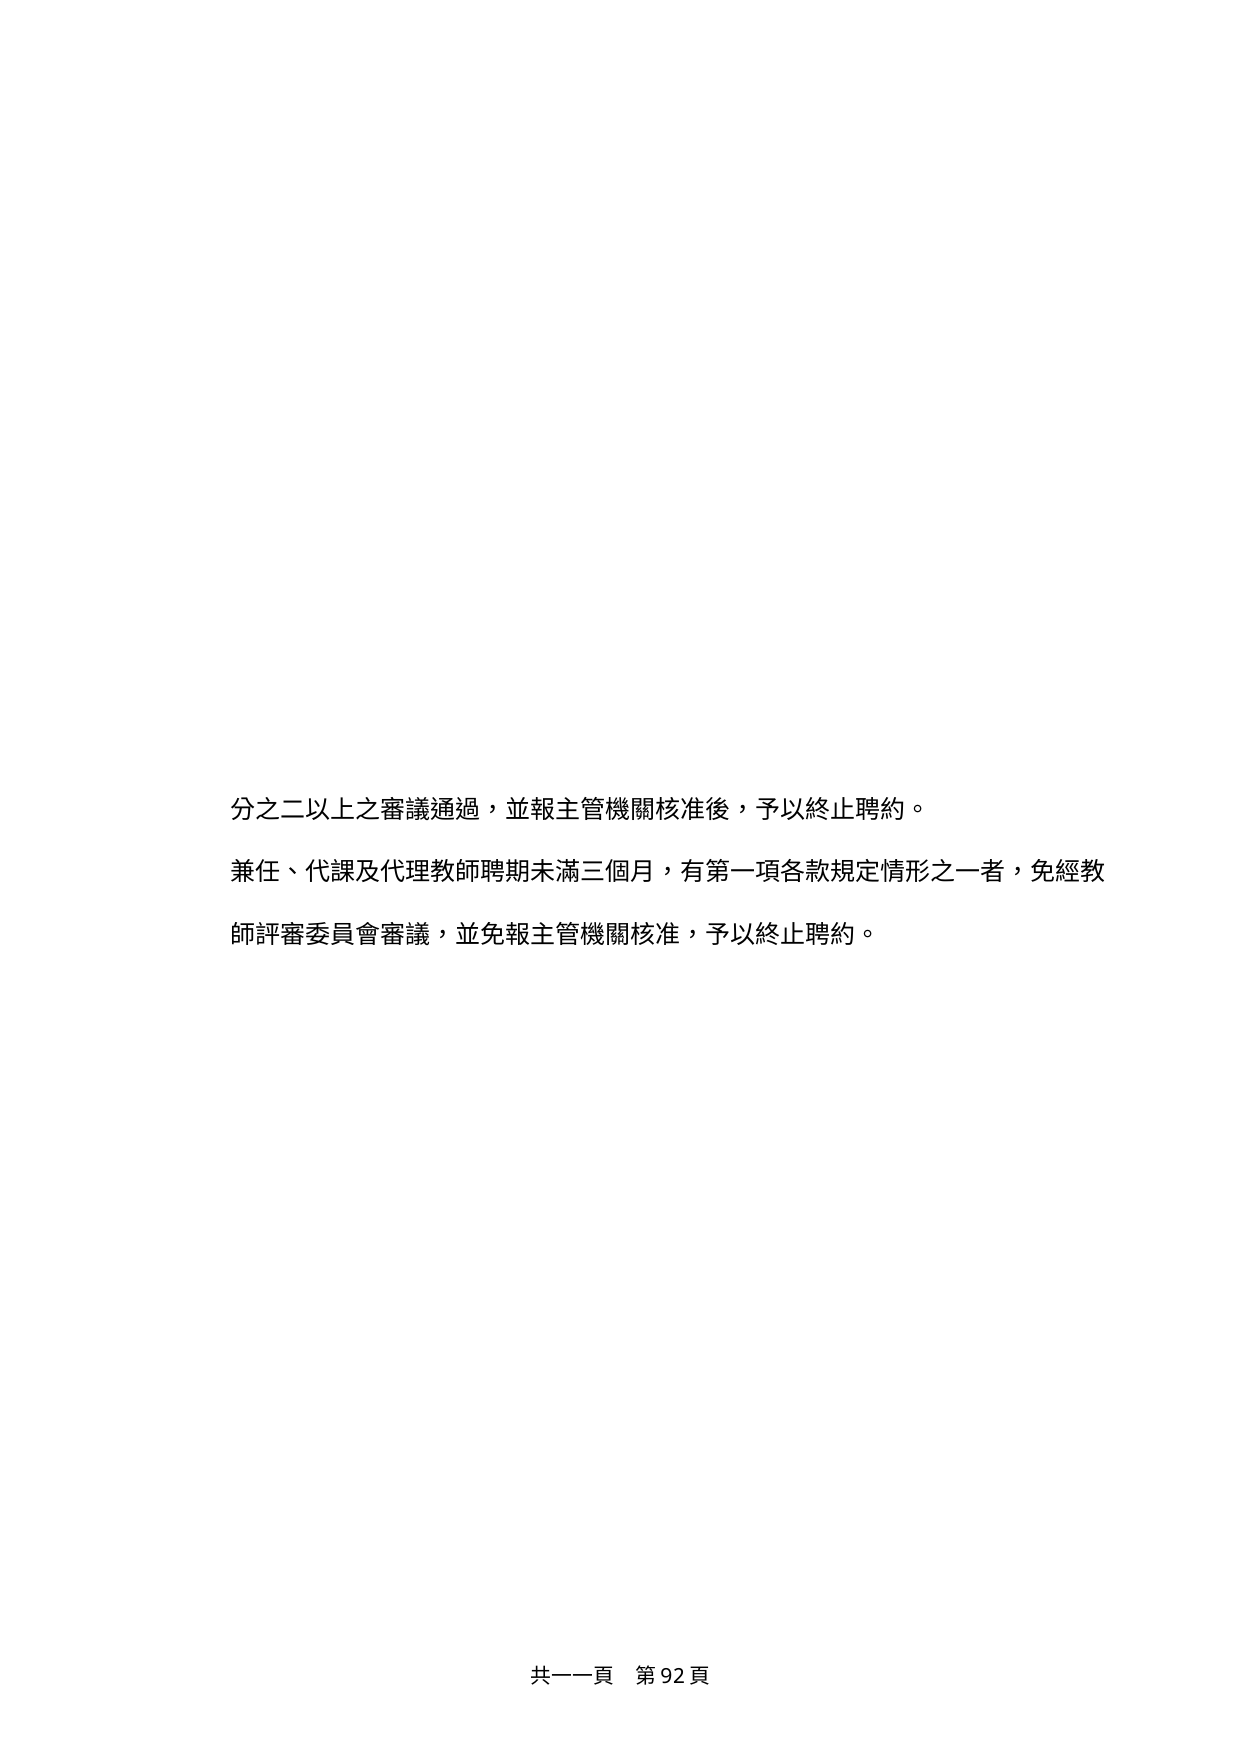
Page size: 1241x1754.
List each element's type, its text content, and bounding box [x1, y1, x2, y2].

text 分之二以上之審議通過，並報主管機關核准後，予以終止聘約。 [231, 766, 1122, 828]
text 兼任、代課及代理教師聘期未滿三個月，有第一項各款規定情形之一者，免經教師評審委員會審議，並免報主管機關核准，予以終止聘約。 [231, 828, 1122, 953]
